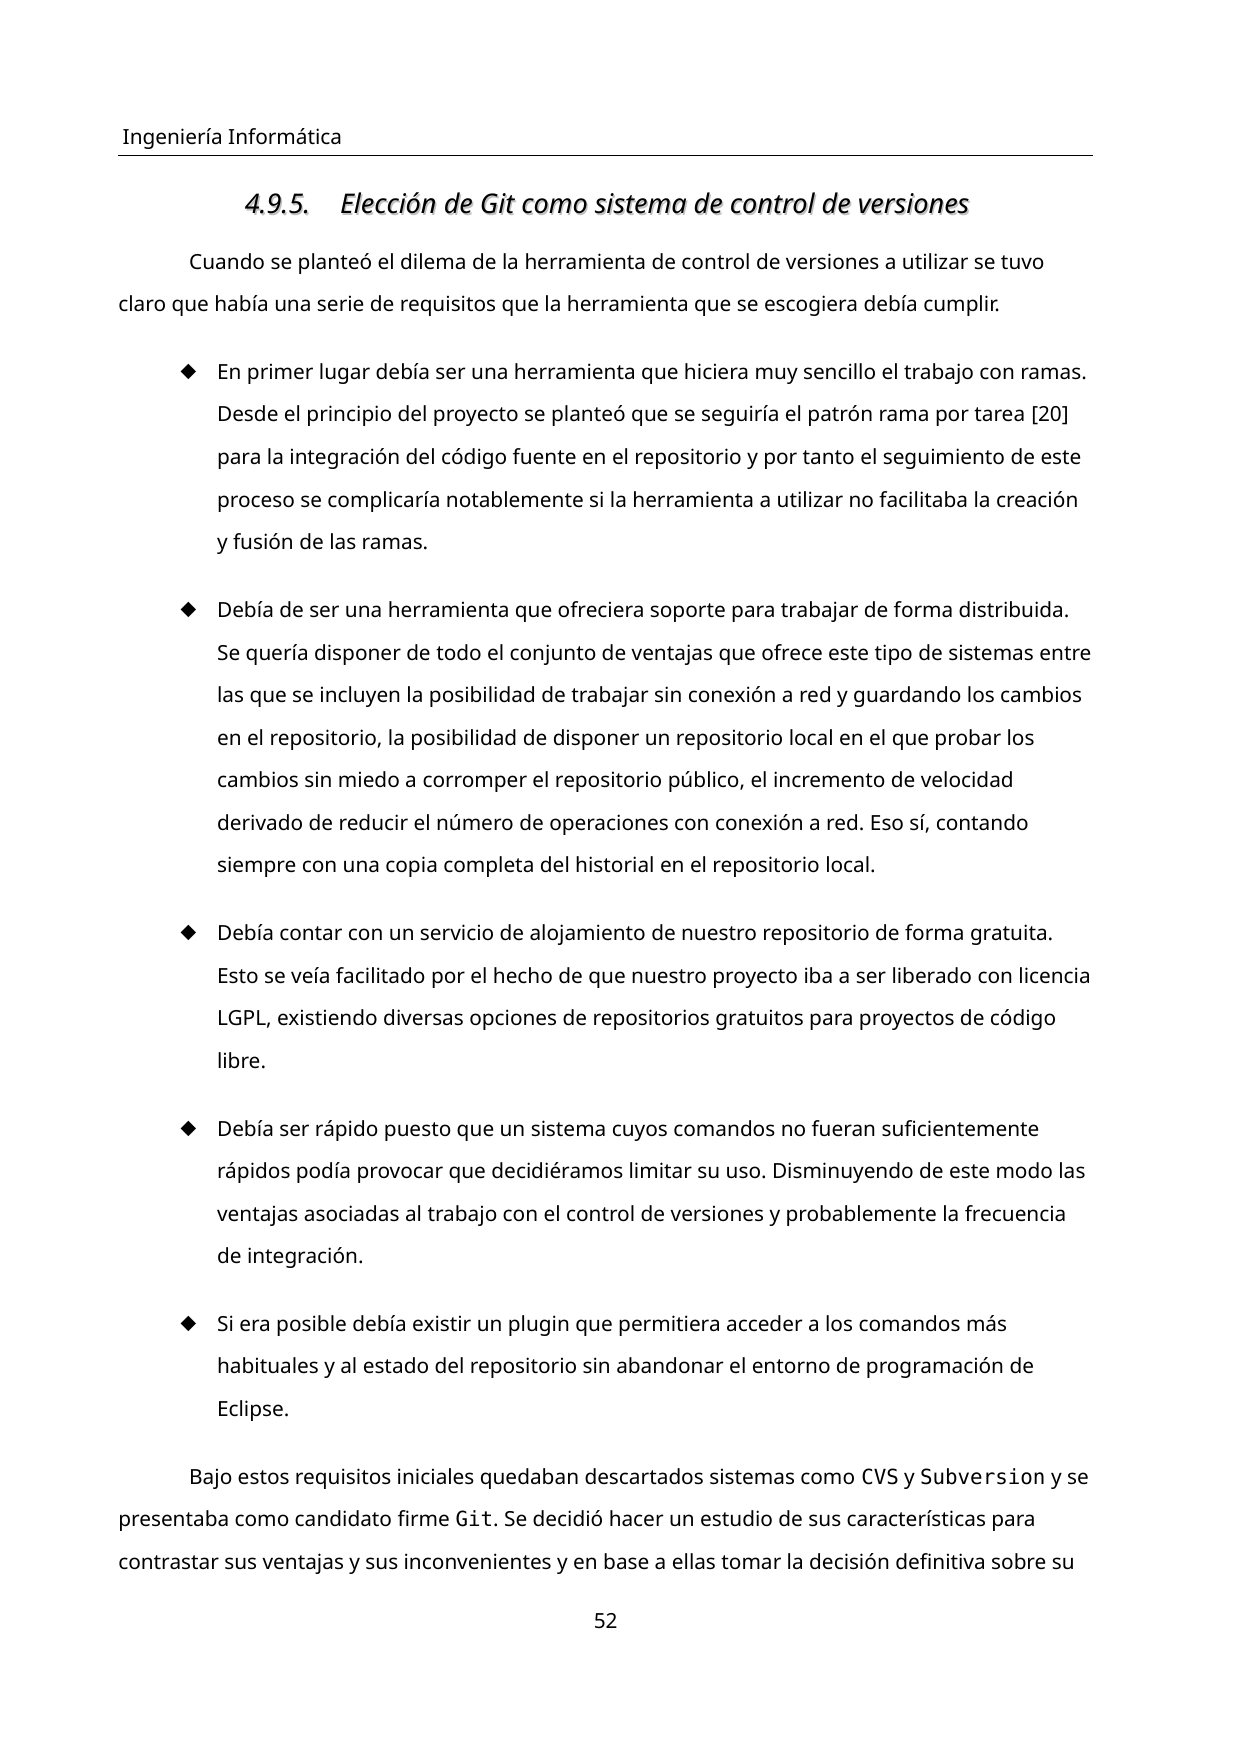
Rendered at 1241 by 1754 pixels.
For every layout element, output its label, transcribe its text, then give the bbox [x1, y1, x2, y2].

list En primer lugar debía ser una herramienta que hiciera muy sencillo el trabajo con ramas. Desde el principio del proyecto se planteó que se seguiría el patrón rama por tarea [20] para la integración del código fuente en el repositorio y por tanto el seguimiento de este proceso se complicaría notablemente si la herramienta a utilizar no facilitaba la creación y fusión de las ramas. [179, 357, 1093, 556]
list Debía de ser una herramienta que ofreciera soporte para trabajar de forma distribuida. Se quería disponer de todo el conjunto de ventajas que ofrece este tipo de sistemas entre las que se incluyen la posibilidad de trabajar sin conexión a red y guardando los cambios en el repositorio, la posibilidad de disponer un repositorio local en el que probar los cambios sin miedo a corromper el repositorio público, el incremento de velocidad derivado de reducir el número de operaciones con conexión a red. Eso sí, contando siempre con una copia completa del historial en el repositorio local. [179, 595, 1093, 879]
list Debía ser rápido puesto que un sistema cuyos comandos no fueran suficientemente rápidos podía provocar que decidiéramos limitar su uso. Disminuyendo de este modo las ventajas asociadas al trabajo con el control de versiones y probablemente la frecuencia de integración. [179, 1114, 1093, 1270]
text Cuando se planteó el dilema de la herramienta de control de versiones a utilizar se tuvo claro que había una serie de requisitos que la herramienta que se escogiera debía cumplir. [118, 247, 1093, 318]
list Si era posible debía existir un plugin que permitiera acceder a los comandos más habituales y al estado del repositorio sin abandonar el entorno de programación de Eclipse. [179, 1309, 1093, 1423]
text Bajo estos requisitos iniciales quedaban descartados sistemas como CVS y Subversion y se presentaba como candidato firme Git. Se decidió hacer un estudio de sus características para contrastar sus ventajas y sus inconvenientes y en base a ellas tomar la decisión definitiva sobre su [118, 1462, 1093, 1576]
subtitle Elección de Git como sistema de control de versiones [310, 185, 1093, 222]
list Debía contar con un servicio de alojamiento de nuestro repositorio de forma gratuita. Esto se veía facilitado por el hecho de que nuestro proyecto iba a ser liberado con licencia LGPL, existiendo diversas opciones de repositorios gratuitos para proyectos de código libre. [179, 918, 1093, 1074]
